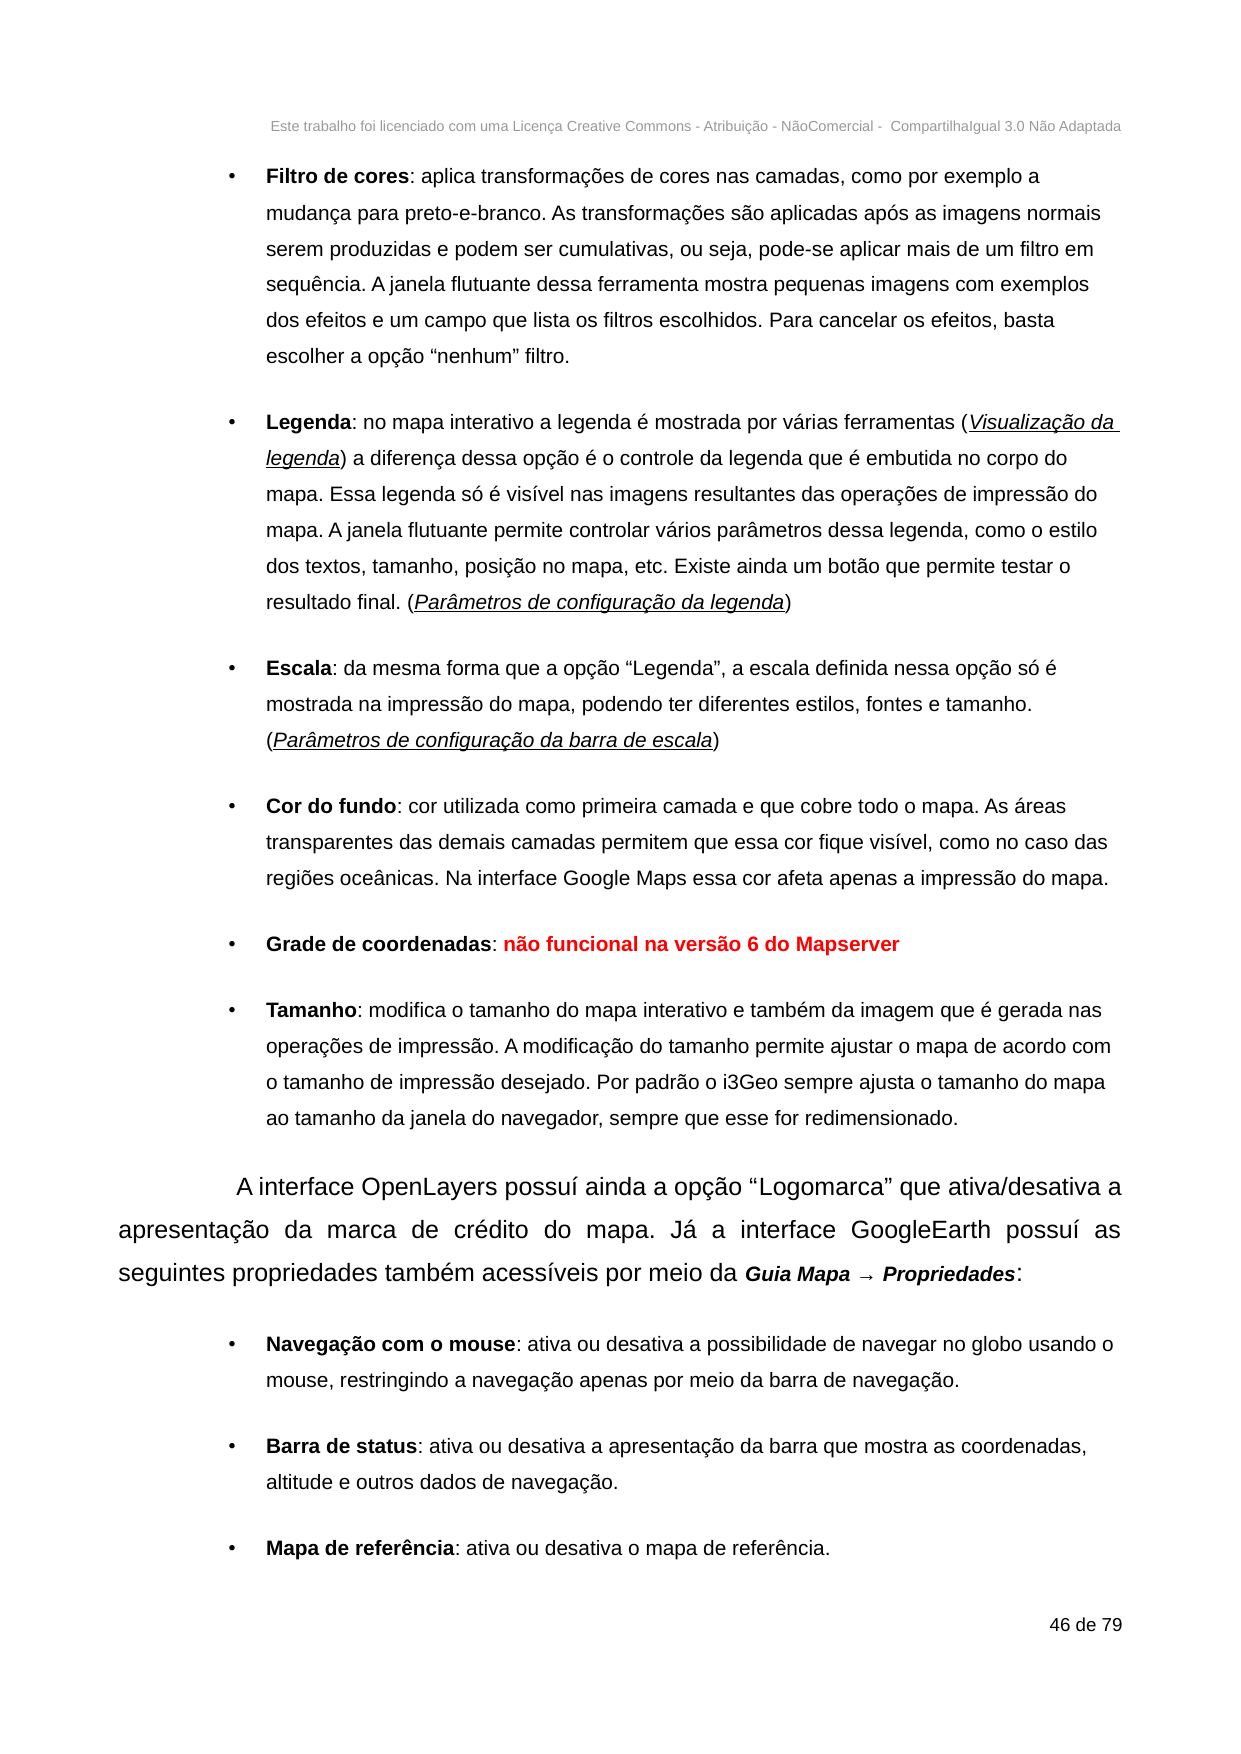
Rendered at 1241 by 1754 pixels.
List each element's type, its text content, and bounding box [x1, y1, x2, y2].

list Barra de status: ativa ou desativa a apresentação da barra que mostra as coordenadas, altitude e outros dados de navegação. [228, 1434, 1122, 1494]
list Mapa de referência: ativa ou desativa o mapa de referência. [228, 1536, 1122, 1560]
text A interface OpenLayers possuí ainda a opção “Logomarca” que ativa/desativa a apresentação da marca de crédito do mapa. Já a interface GoogleEarth possuí as seguintes propriedades também acessíveis por meio da Guia Mapa → propriedades: [118, 1172, 1122, 1287]
list Navegação com o mouse: ativa ou desativa a possibilidade de navegar no globo usando o mouse, restringindo a navegação apenas por meio da barra de navegação. [228, 1332, 1122, 1392]
list Escala: da mesma forma que a opção “Legenda”, a escala definida nessa opção só é mostrada na impressão do mapa, podendo ter diferentes estilos, fontes e tamanho. (Parâmetros de configuração da barra de escala) [228, 656, 1122, 752]
list Filtro de cores: aplica transformações de cores nas camadas, como por exemplo a mudança para preto-e-branco. As transformações são aplicadas após as imagens normais serem produzidas e podem ser cumulativas, ou seja, pode-se aplicar mais de um filtro em sequência. A janela flutuante dessa ferramenta mostra pequenas imagens com exemplos dos efeitos e um campo que lista os filtros escolhidos. Para cancelar os efeitos, basta escolher a opção “nenhum” filtro. [228, 164, 1122, 368]
list Cor do fundo: cor utilizada como primeira camada e que cobre todo o mapa. As áreas transparentes das demais camadas permitem que essa cor fique visível, como no caso das regiões oceânicas. Na interface Google Maps essa cor afeta apenas a impressão do mapa. [228, 794, 1122, 890]
list Grade de coordenadas: não funcional na versão 6 do Mapserver [228, 932, 1122, 956]
list Legenda: no mapa interativo a legenda é mostrada por várias ferramentas (Visualização da legenda) a diferença dessa opção é o controle da legenda que é embutida no corpo do mapa. Essa legenda só é visível nas imagens resultantes das operações de impressão do mapa. A janela flutuante permite controlar vários parâmetros dessa legenda, como o estilo dos textos, tamanho, posição no mapa, etc. Existe ainda um botão que permite testar o resultado final. (Parâmetros de configuração da legenda) [228, 410, 1122, 614]
list Tamanho: modifica o tamanho do mapa interativo e também da imagem que é gerada nas operações de impressão. A modificação do tamanho permite ajustar o mapa de acordo com o tamanho de impressão desejado. Por padrão o i3Geo sempre ajusta o tamanho do mapa ao tamanho da janela do navegador, sempre que esse for redimensionado. [228, 998, 1122, 1130]
